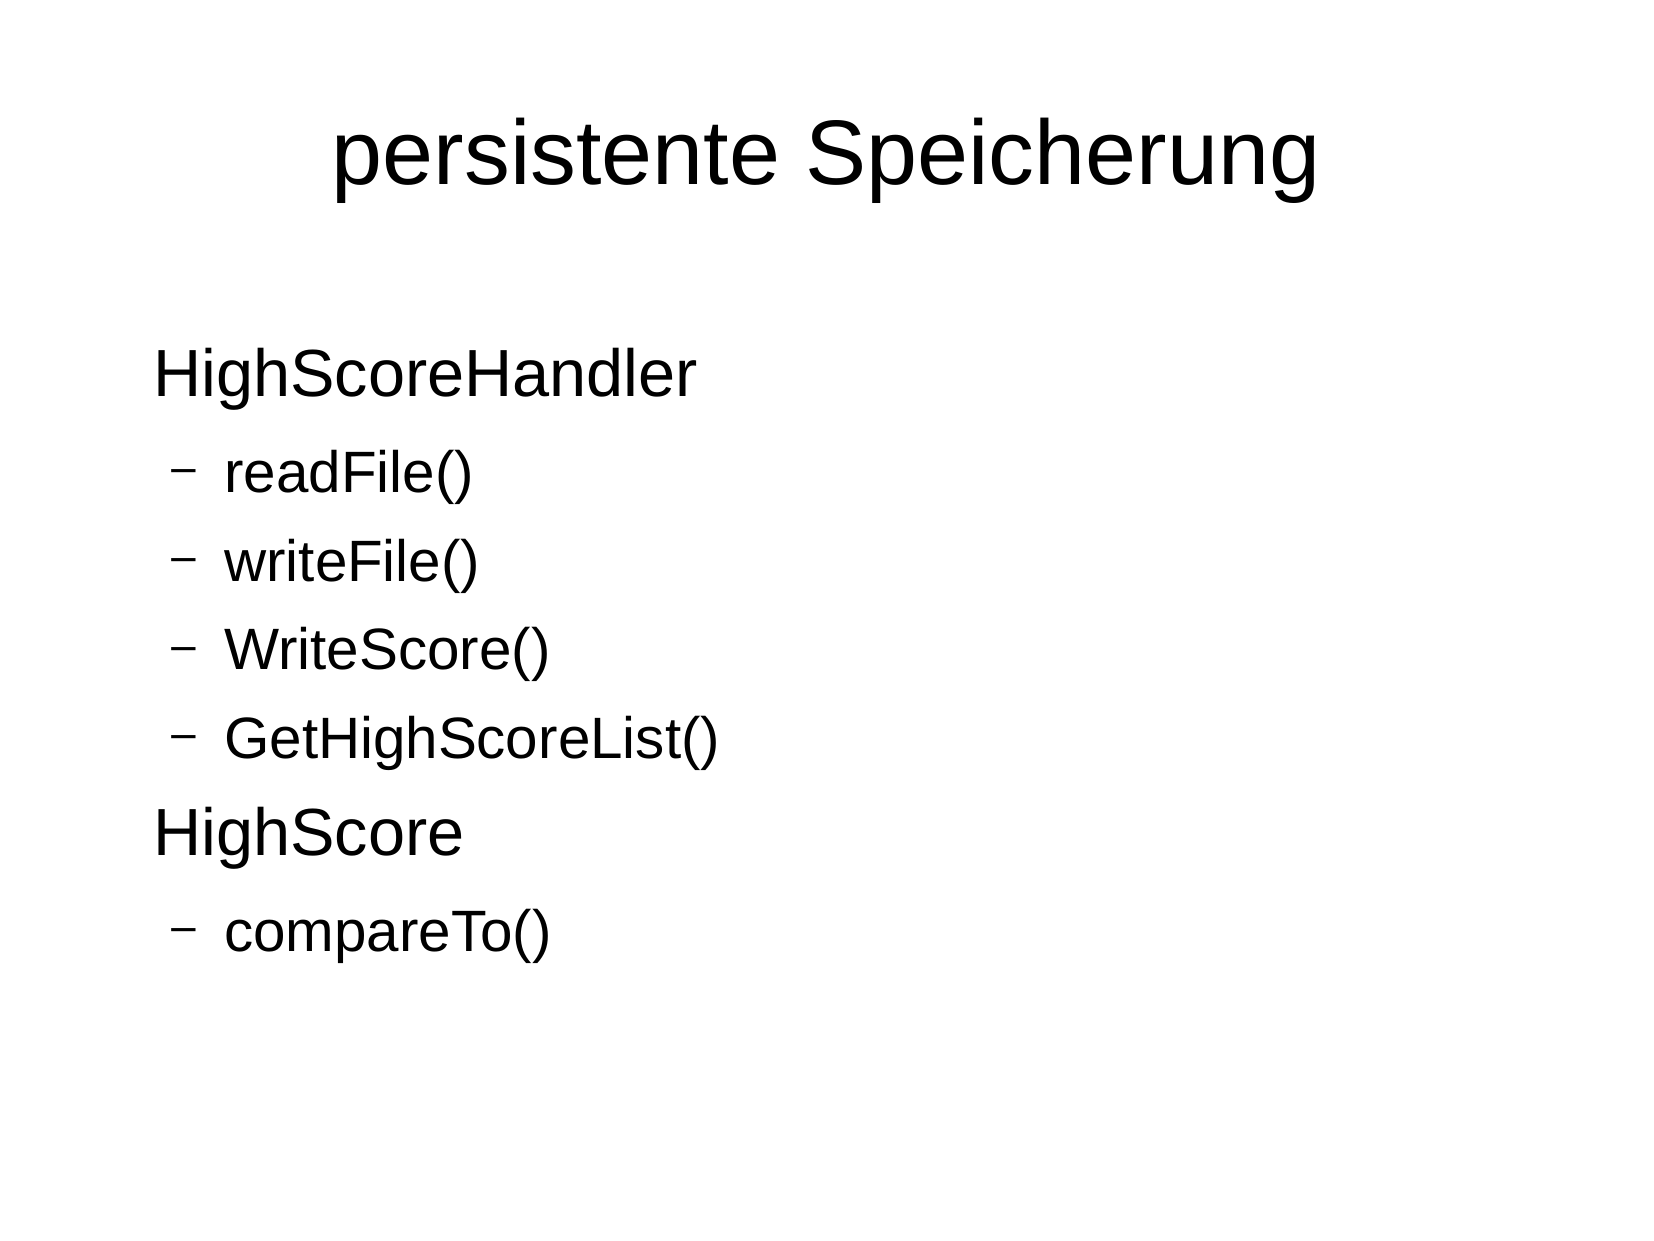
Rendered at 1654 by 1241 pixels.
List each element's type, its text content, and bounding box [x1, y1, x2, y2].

list HighScoreHandler readFile() writeFile() WriteScore() GetHighScoreList() HighScore compareTo() [82, 290, 1571, 1010]
title persistente Speicherung [82, 49, 1571, 257]
